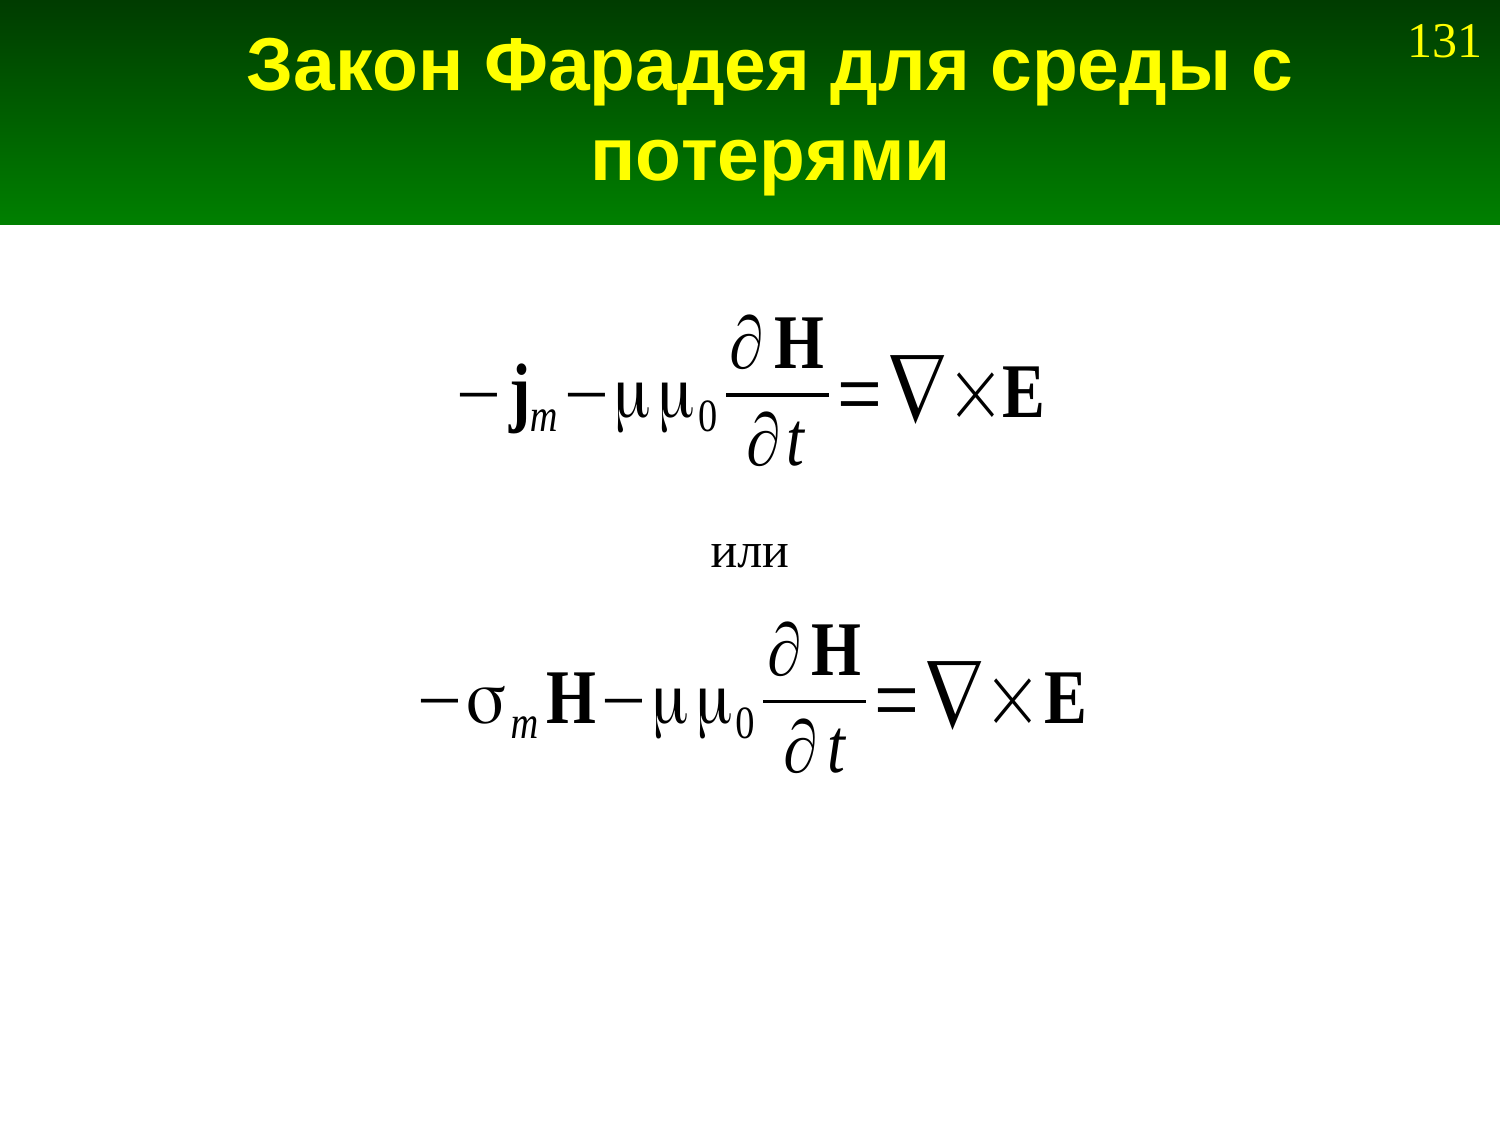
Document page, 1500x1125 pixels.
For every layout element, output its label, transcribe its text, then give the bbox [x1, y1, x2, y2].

title Закон Фарадея для среды с потерями [100, 7, 1441, 204]
text_box или [695, 509, 805, 585]
chart [437, 300, 1063, 485]
chart [398, 607, 1102, 792]
